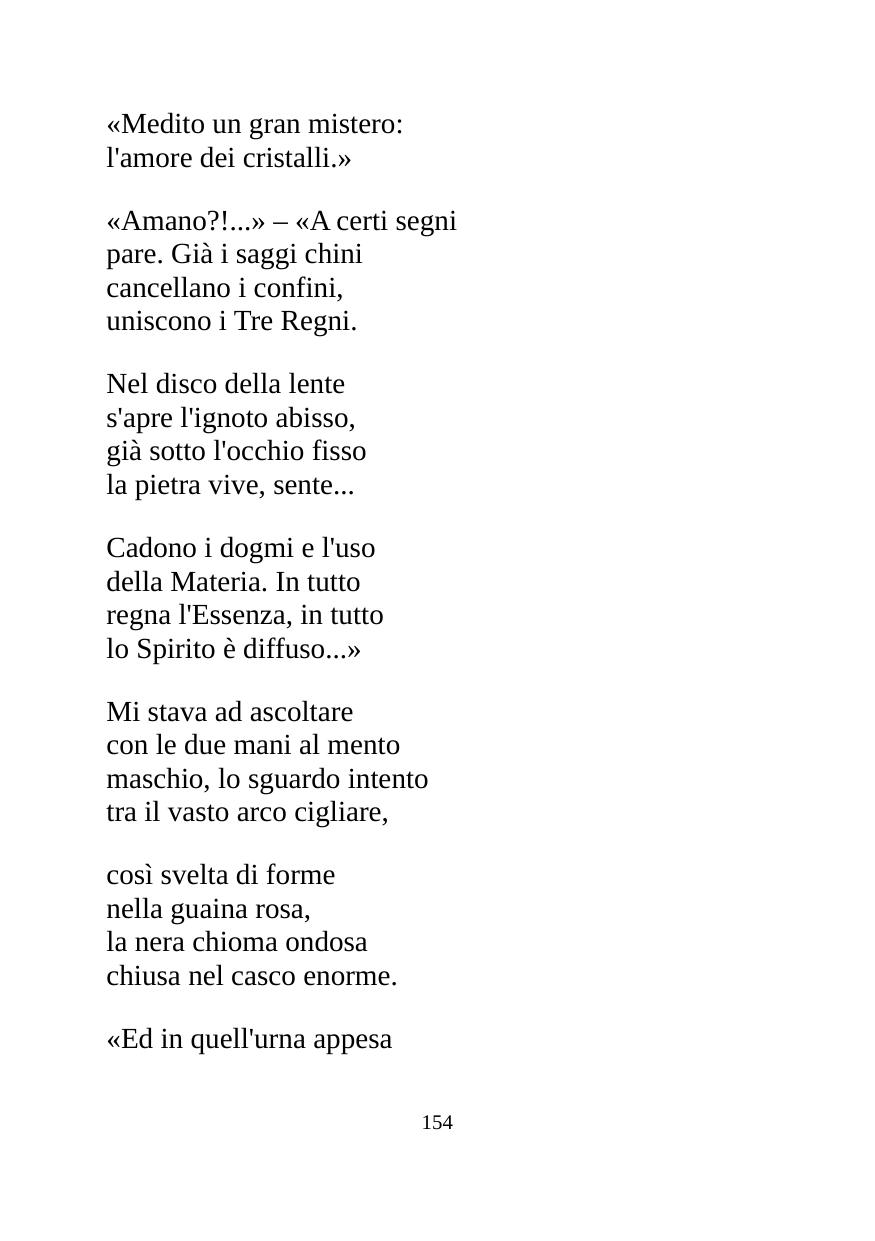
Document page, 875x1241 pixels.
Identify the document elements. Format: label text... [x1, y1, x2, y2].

text cancellano i confini, [106, 270, 768, 303]
text pare. Già i saggi chini [106, 236, 768, 270]
text la nera chioma ondosa [106, 924, 768, 958]
text la pietra vive, sente... [106, 467, 768, 501]
text così svelta di forme [106, 857, 768, 891]
text già sotto l'occhio fisso [106, 433, 768, 467]
text Nel disco della lente [106, 366, 768, 400]
text l'amore dei cristalli.» [106, 140, 768, 173]
text chiusa nel casco enorme. [106, 958, 768, 992]
text «Amano?!...» – «A certi segni [106, 203, 768, 236]
text uniscono i Tre Regni. [106, 303, 768, 337]
text regna l'Essenza, in tutto [106, 597, 768, 631]
text Mi stava ad ascoltare [106, 694, 768, 727]
text «Ed in quell'urna appesa [106, 1021, 768, 1054]
text s'apre l'ignoto abisso, [106, 400, 768, 433]
text tra il vasto arco cigliare, [106, 794, 768, 828]
text maschio, lo sguardo intento [106, 761, 768, 794]
text «Medito un gran mistero: [106, 106, 768, 140]
text della Materia. In tutto [106, 564, 768, 597]
text lo Spirito è diffuso...» [106, 631, 768, 664]
text con le due mani al mento [106, 727, 768, 761]
text Cadono i dogmi e l'uso [106, 530, 768, 564]
text nella guaina rosa, [106, 891, 768, 924]
